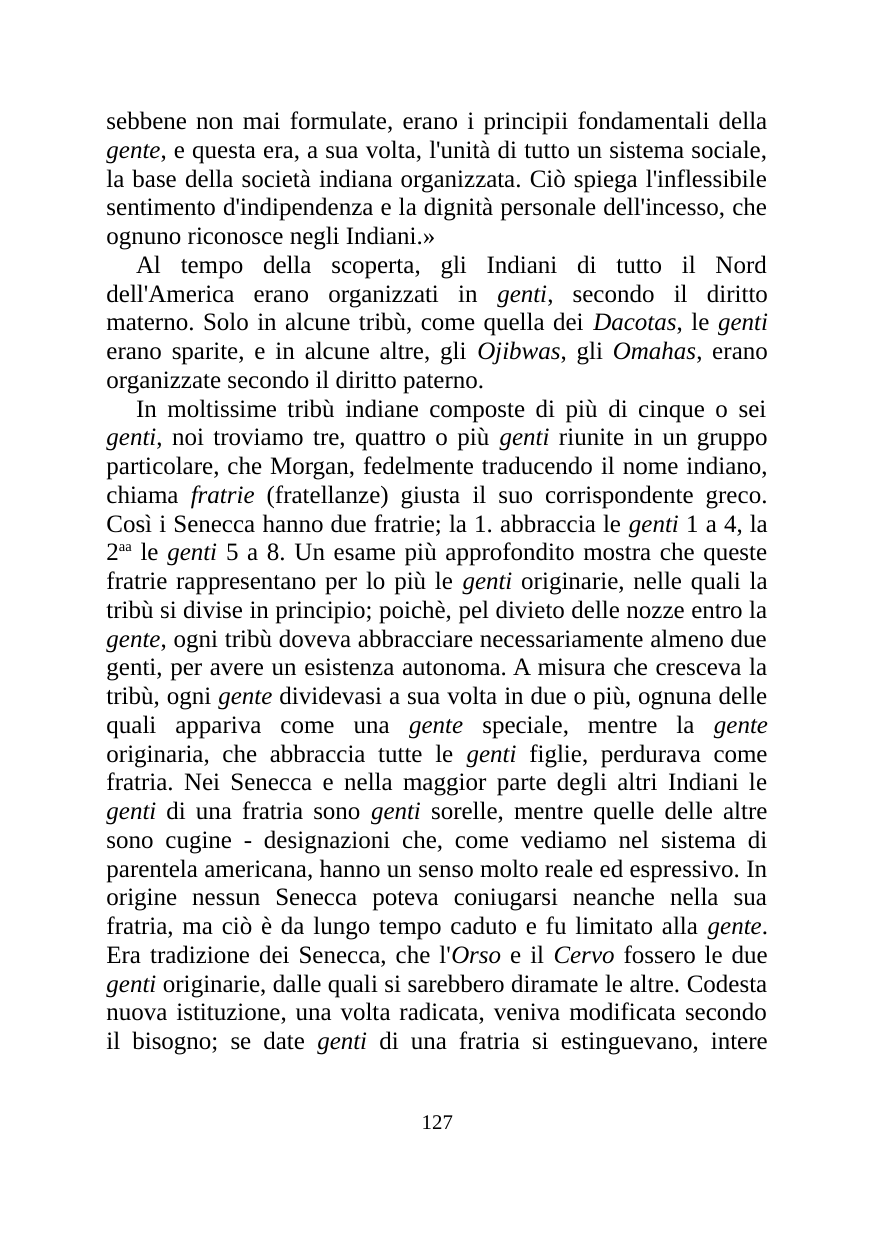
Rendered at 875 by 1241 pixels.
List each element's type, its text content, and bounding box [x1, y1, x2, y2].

text Al tempo della scoperta, gli Indiani di tutto il Nord dell'America erano organizzati in genti, secondo il diritto materno. Solo in alcune tribù, come quella dei Dacotas, le genti erano sparite, e in alcune altre, gli Ojibwas, gli Omahas, erano organizzate secondo il diritto paterno. [106, 250, 768, 394]
text In moltissime tribù indiane composte di più di cinque o sei genti, noi troviamo tre, quattro o più genti riunite in un gruppo particolare, che Morgan, fedelmente traducendo il nome indiano, chiama fratrie (fratellanze) giusta il suo corrispondente greco. Così i Senecca hanno due fratrie; la 1. abbraccia le genti 1 a 4, la 2aa le genti 5 a 8. Un esame più approfondito mostra che queste fratrie rappresentano per lo più le genti originarie, nelle quali la tribù si divise in principio; poichè, pel divieto delle nozze entro la gente, ogni tribù doveva abbracciare necessariamente almeno due genti, per avere un esistenza autonoma. A misura che cresceva la tribù, ogni gente dividevasi a sua volta in due o più, ognuna delle quali appariva come una gente speciale, mentre la gente originaria, che abbraccia tutte le genti figlie, perdurava come fratria. Nei Senecca e nella maggior parte degli altri Indiani le genti di una fratria sono genti sorelle, mentre quelle delle altre sono cugine - designazioni che, come vediamo nel sistema di parentela americana, hanno un senso molto reale ed espressivo. In origine nessun Senecca poteva coniugarsi neanche nella sua fratria, ma ciò è da lungo tempo caduto e fu limitato alla gente. Era tradizione dei Senecca, che l'Orso e il Cervo fossero le due genti originarie, dalle quali si sarebbero diramate le altre. Codesta nuova istituzione, una volta radicata, veniva modificata secondo il bisogno; se date genti di una fratria si estinguevano, intere [106, 394, 768, 1055]
text sebbene non mai formulate, erano i principii fondamentali della gente, e questa era, a sua volta, l'unità di tutto un sistema sociale, la base della società indiana organizzata. Ciò spiega l'inflessibile sentimento d'indipendenza e la dignità personale dell'incesso, che ognuno riconosce negli Indiani.» [106, 106, 768, 250]
